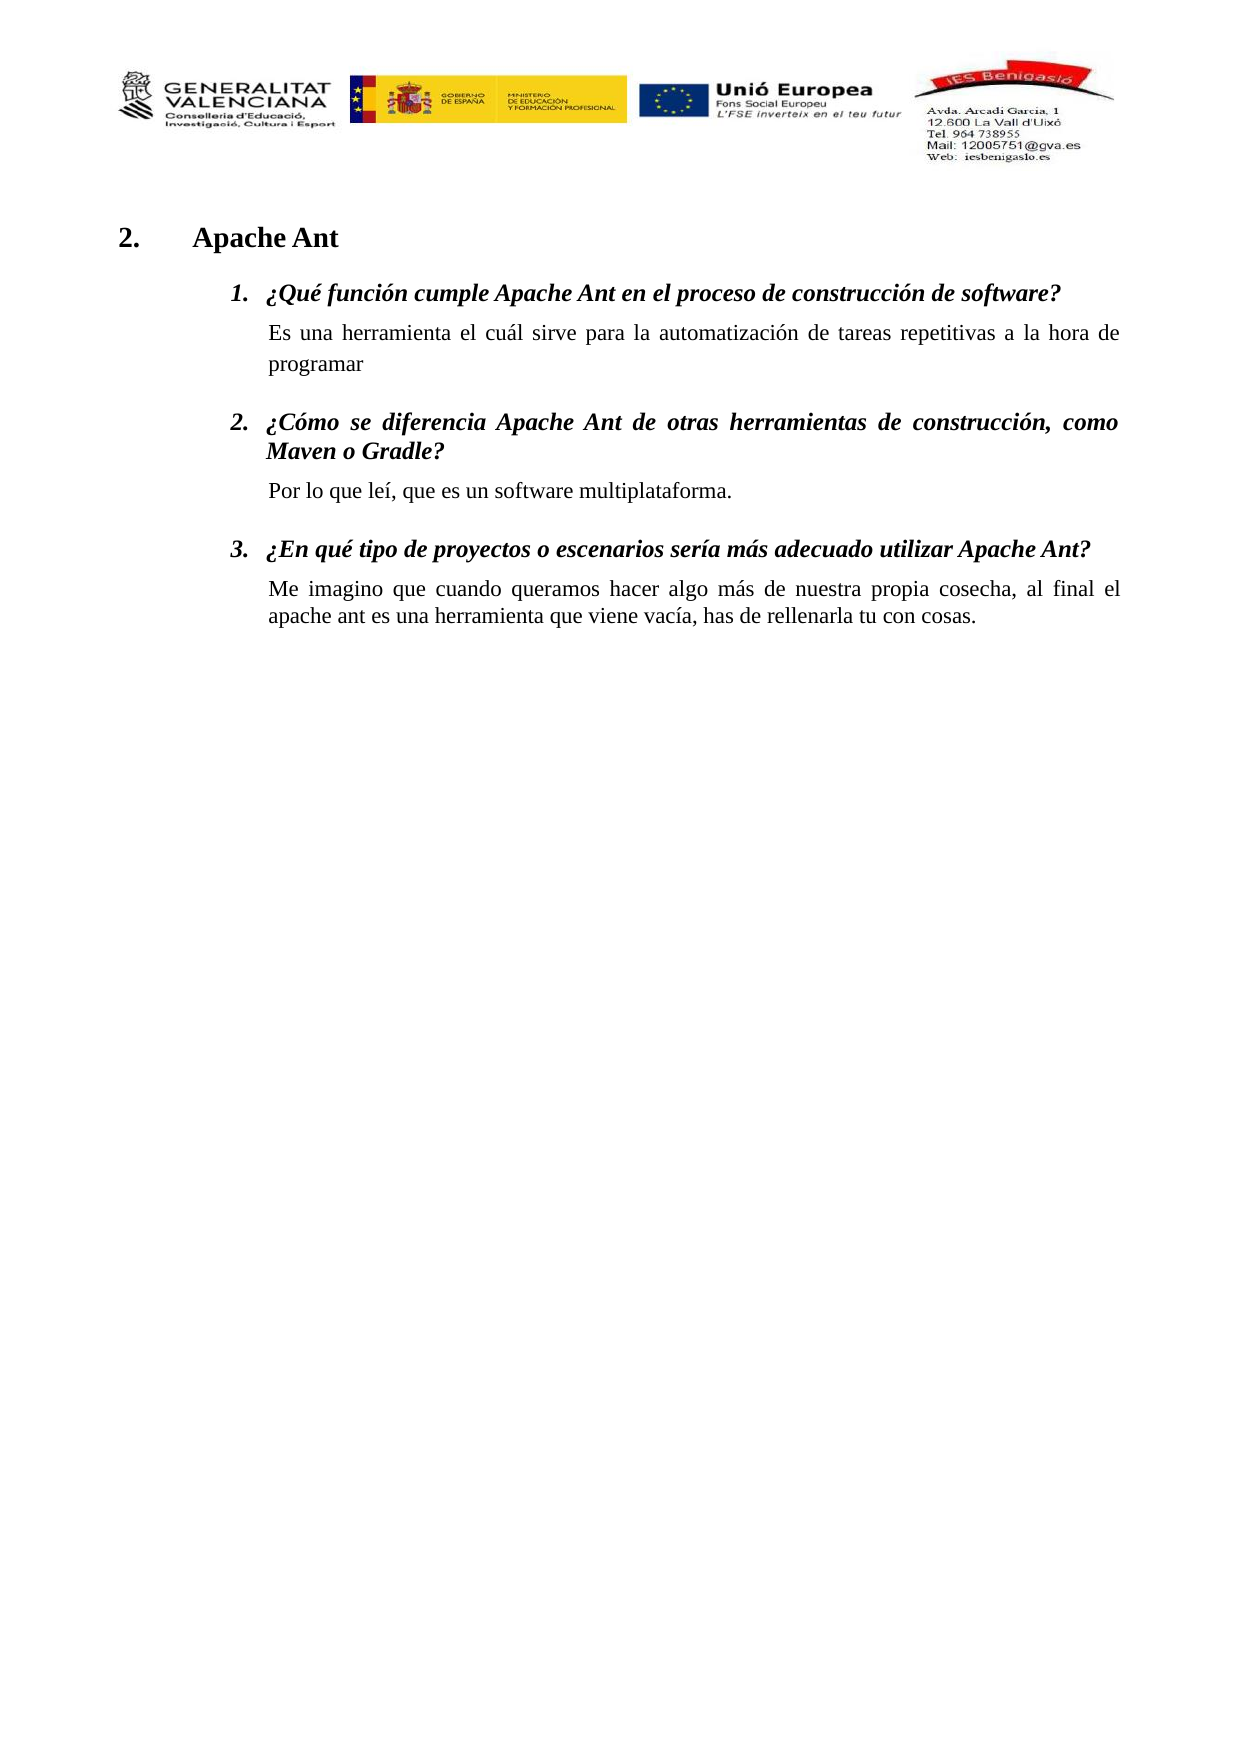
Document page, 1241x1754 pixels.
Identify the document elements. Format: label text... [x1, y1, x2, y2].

list Por lo que leí, que es un software multiplataforma. [231, 477, 1122, 503]
subtitle Apache Ant [118, 220, 1122, 253]
list Me imagino que cuando queramos hacer algo más de nuestra propia cosecha, al final el apache ant es una herramienta que viene vacía, has de rellenarla tu con cosas. [231, 576, 1122, 628]
subtitle ¿Cómo se diferencia Apache Ant de otras herramientas de construcción, como Maven o Gradle? [230, 407, 1122, 464]
list Es una herramienta el cuál sirve para la automatización de tareas repetitivas a la hora de programar [231, 319, 1122, 376]
subtitle ¿Qué función cumple Apache Ant en el proceso de construcción de software? [230, 278, 1122, 307]
subtitle ¿En qué tipo de proyectos o escenarios sería más adecuado utilizar Apache Ant? [230, 534, 1122, 563]
picture [110, 36, 1115, 171]
